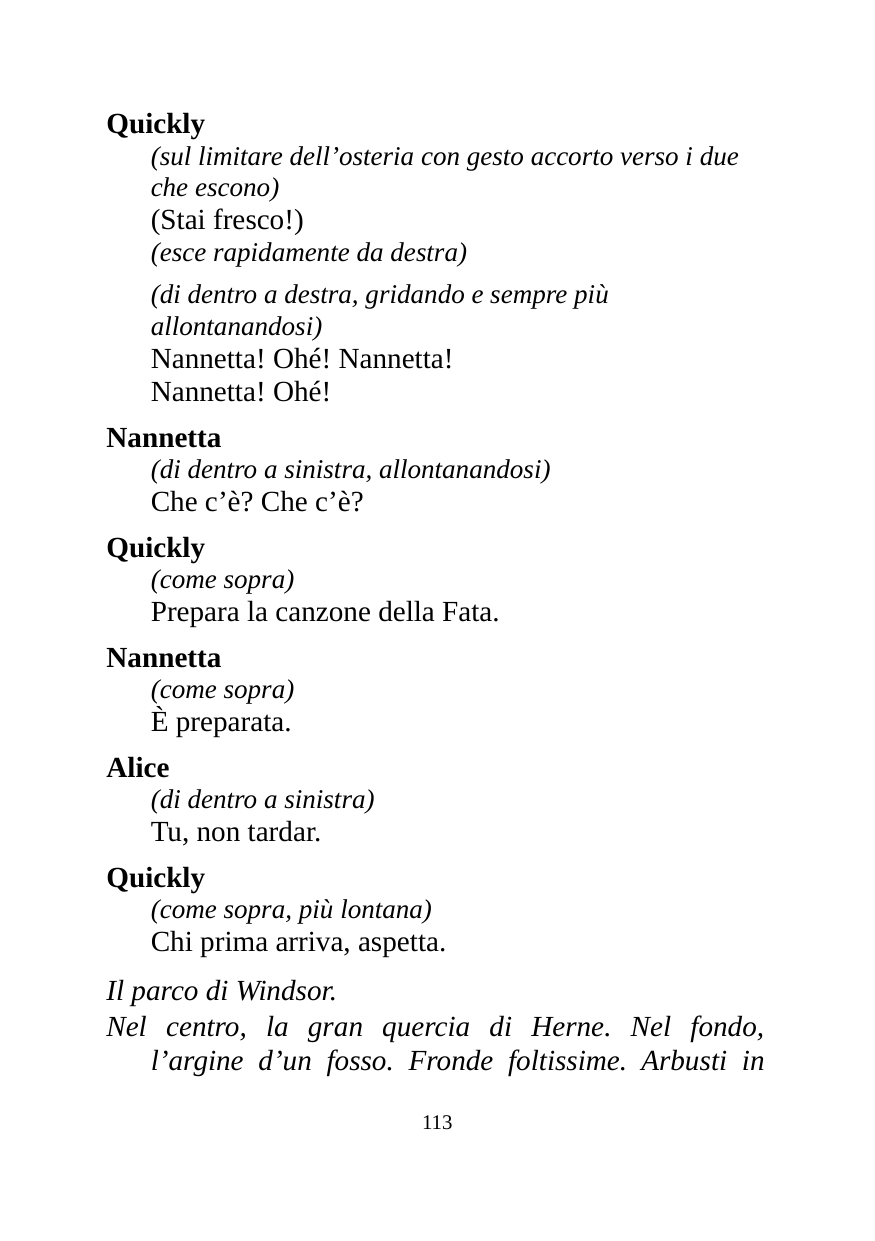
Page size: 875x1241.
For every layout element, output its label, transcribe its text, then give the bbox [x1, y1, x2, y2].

text (come sopra, più lontana) Chi prima arriva, aspetta. [151, 893, 768, 958]
text (come sopra) Prepara la canzone della Fata. [151, 563, 768, 628]
text Alice [106, 750, 768, 783]
text (di dentro a sinistra) Tu, non tardar. [151, 783, 768, 848]
text Quickly [106, 106, 768, 140]
text Nannetta [106, 640, 768, 673]
text Nel centro, la gran quercia di Herne. Nel fondo, l’argine d’un fosso. Fronde foltissime. Arbusti in [106, 1009, 768, 1076]
text Nannetta [106, 420, 768, 453]
text Quickly [106, 860, 768, 893]
text Quickly [106, 530, 768, 563]
text (di dentro a destra, gridando e sempre più allontanandosi) Nannetta! Ohé! Nannetta! Nannetta! Ohé! [151, 278, 768, 408]
text (di dentro a sinistra, allontanandosi) Che c’è? Che c’è? [151, 453, 768, 518]
text (sul limitare dell’osteria con gesto accorto verso i due che escono) (Stai fresco!) (esce rapidamente da destra) [151, 140, 768, 267]
text (come sopra) È preparata. [151, 673, 768, 738]
text Il parco di Windsor. [106, 973, 768, 1006]
